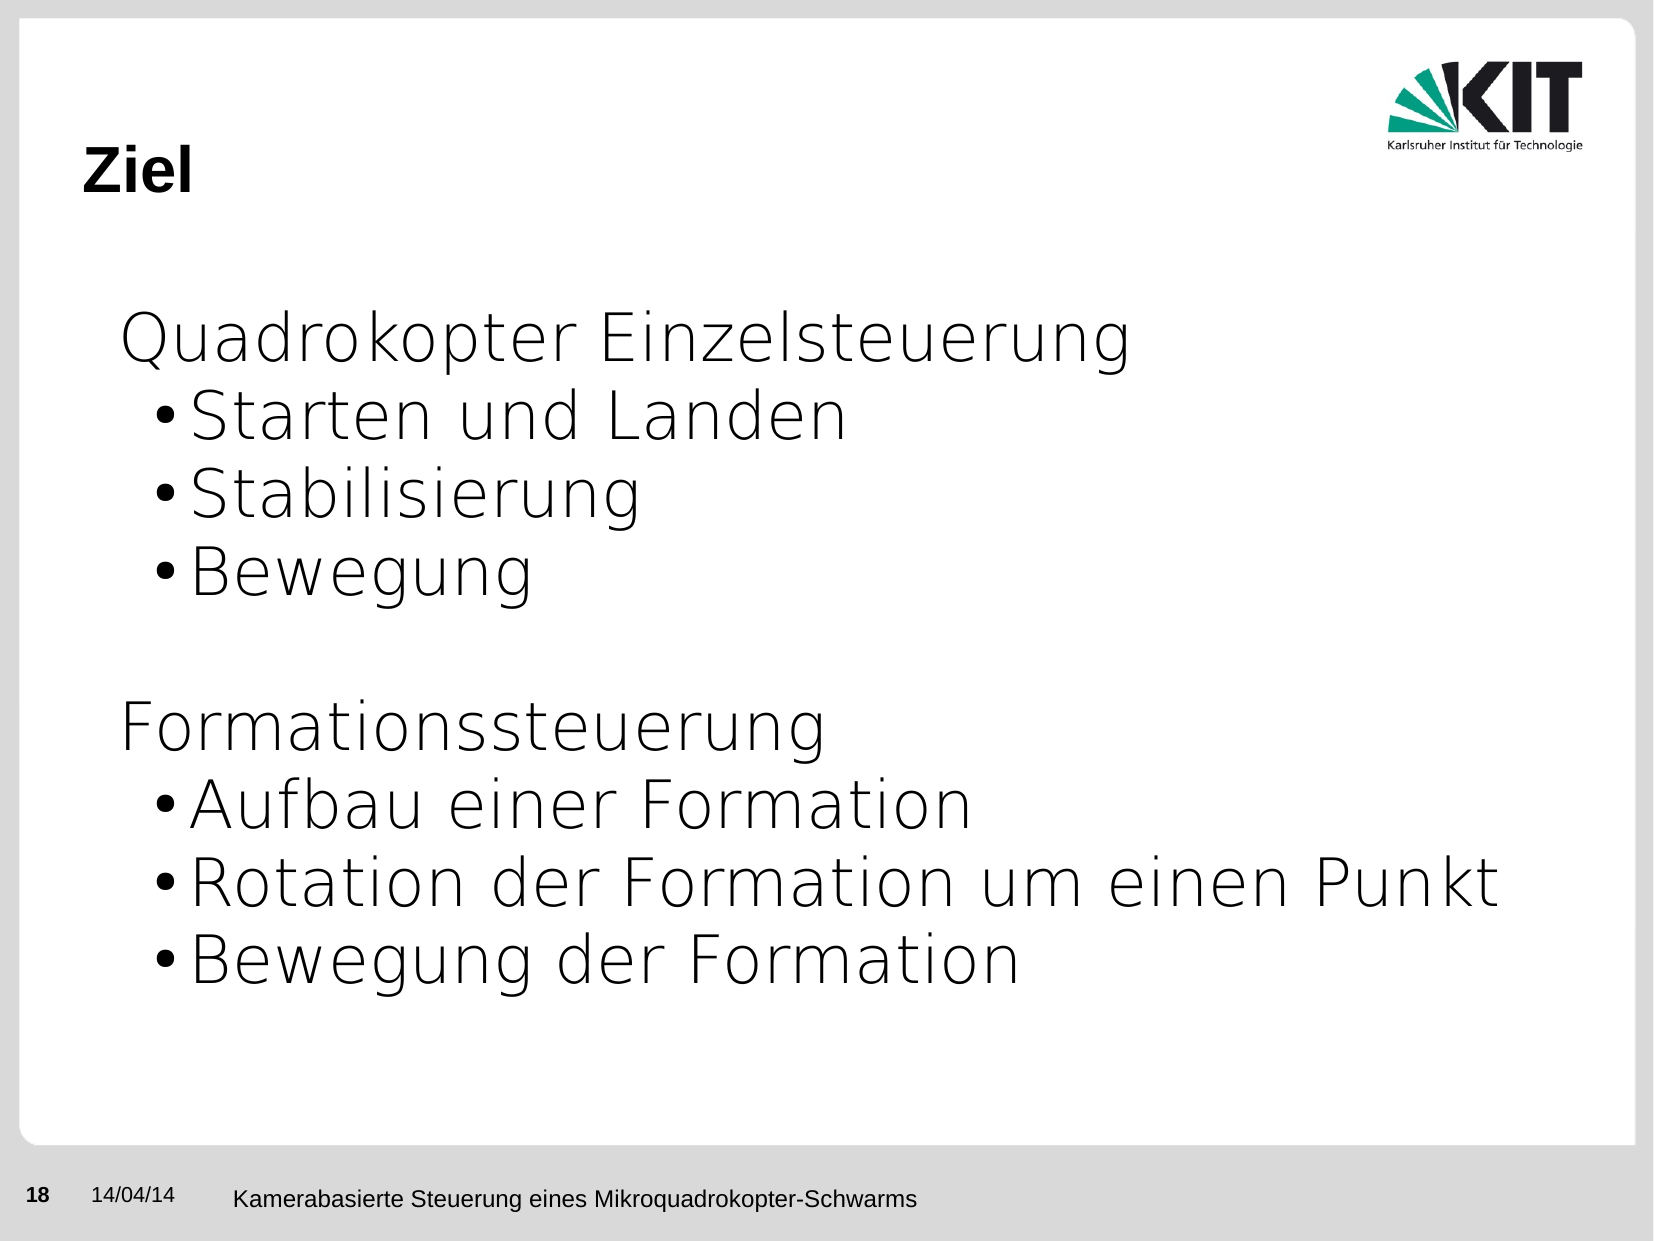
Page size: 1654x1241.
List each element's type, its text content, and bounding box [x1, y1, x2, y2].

title Ziel [82, 49, 1571, 257]
picture [0, 0, 1654, 1241]
subtitle Quadrokopter Einzelsteuerung Starten und Landen Stabilisierung Bewegung Formationssteuerung Aufbau einer Formation Rotation der Formation um einen Punkt Bewegung der Formation [82, 290, 1571, 1010]
